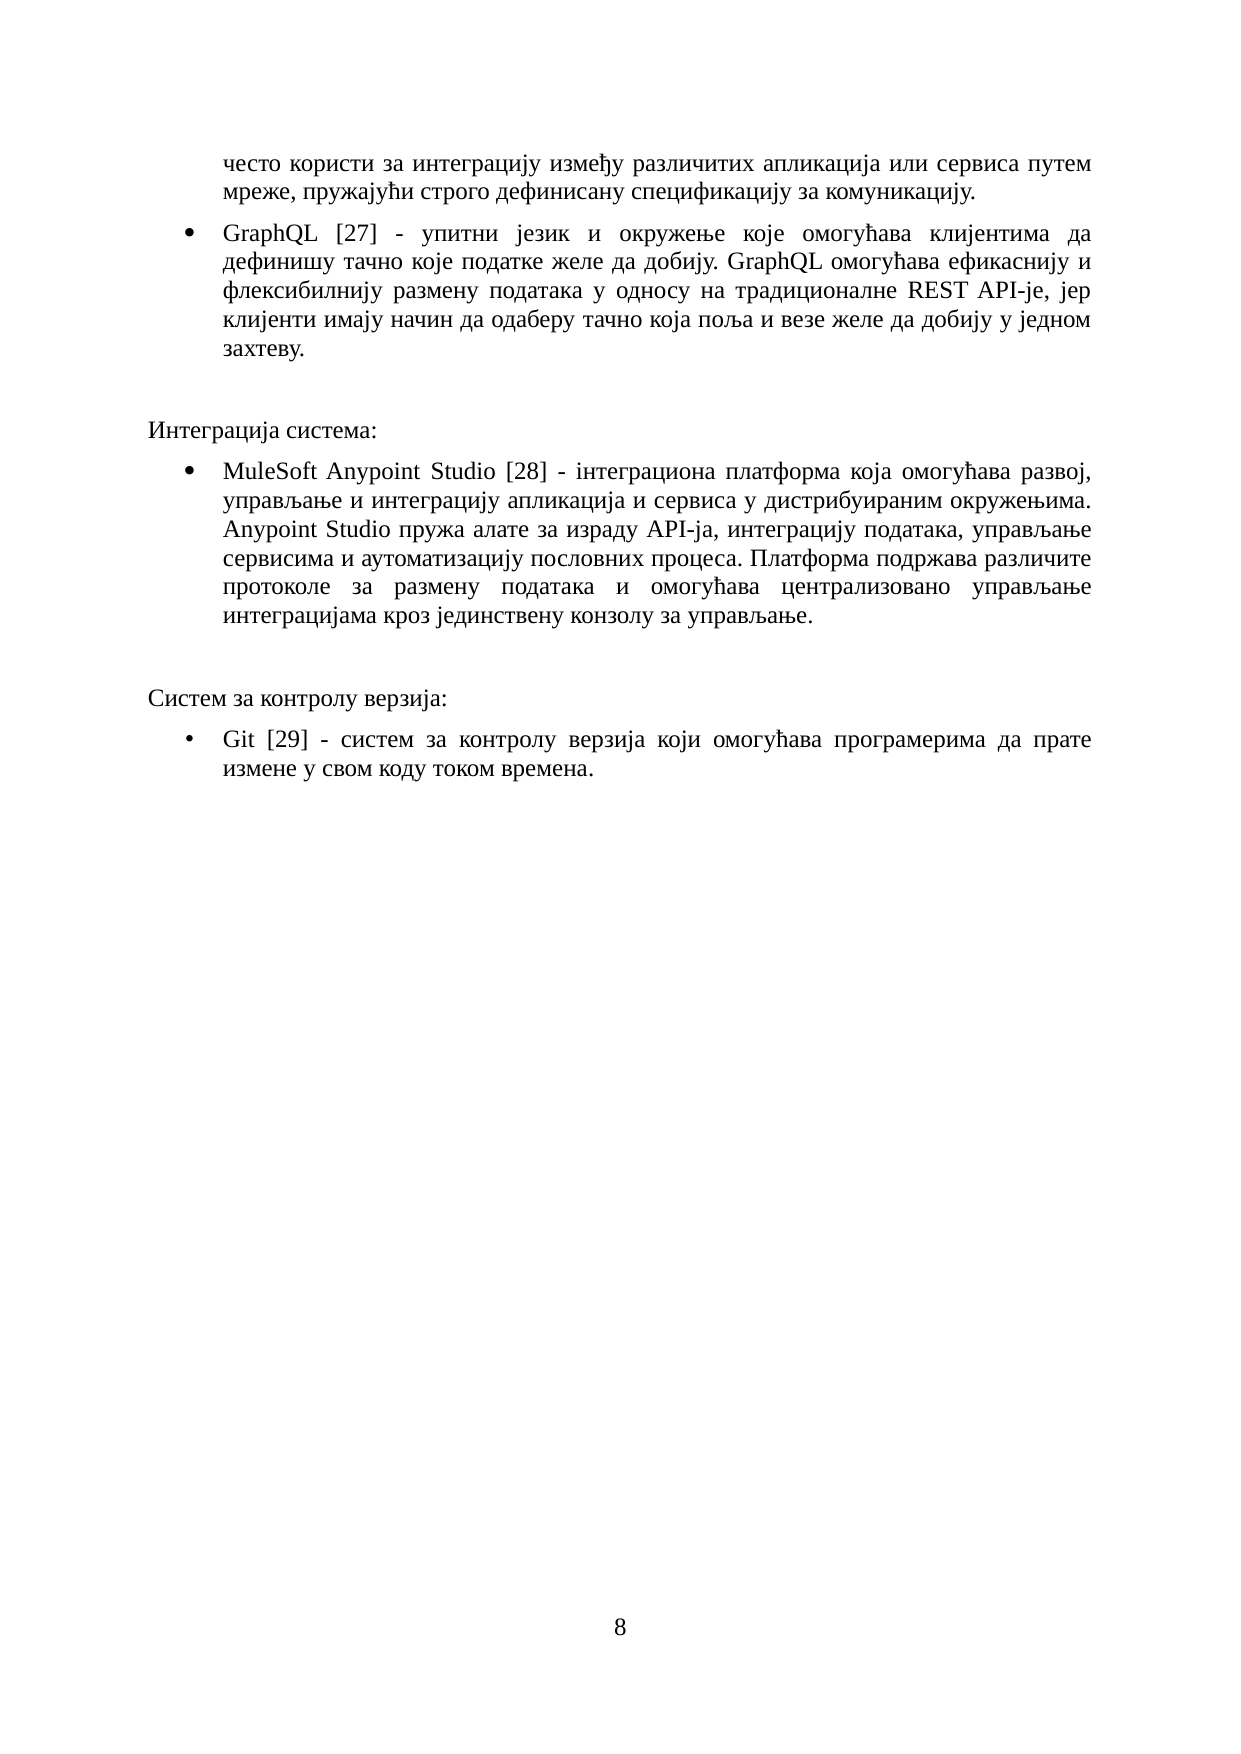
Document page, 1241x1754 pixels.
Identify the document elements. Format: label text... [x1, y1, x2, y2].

text Систем за контролу верзија: [148, 683, 1092, 711]
text Интеграција система: [148, 415, 1092, 444]
list MuleSoft Anypoint Studio [28] - iнтеграциона платформа која омогућава развој, управљање и интеграцију апликација и сервиса у дистрибуираним окружењима. Anypoint Studio пружа алате за израду API-ја, интеграцију података, управљање сервисима и аутоматизацију пословних процеса. Платформа подржава различите протоколе за размену података и омогућава централизовано управљање интеграцијама кроз јединствену конзолу за управљање. [185, 456, 1092, 629]
list Git [29] - систем за контролу верзија који омогућава програмерима да прате измене у свом коду током времена. [185, 724, 1092, 781]
list често користи за интеграцију између различитих апликација или сервиса путем мреже, пружајући строго дефинисану спецификацију за комуникацију. [185, 148, 1092, 205]
list GraphQL [27] - упитни језик и окружење које омогућава клијентима да дефинишу тачно које податке желе да добију. GraphQL омогућава ефикаснију и флексибилнију размену података у односу на традиционалне REST API-је, јер клијенти имају начин да одаберу тачно која поља и везе желе да добију у једном захтеву. [185, 218, 1092, 361]
